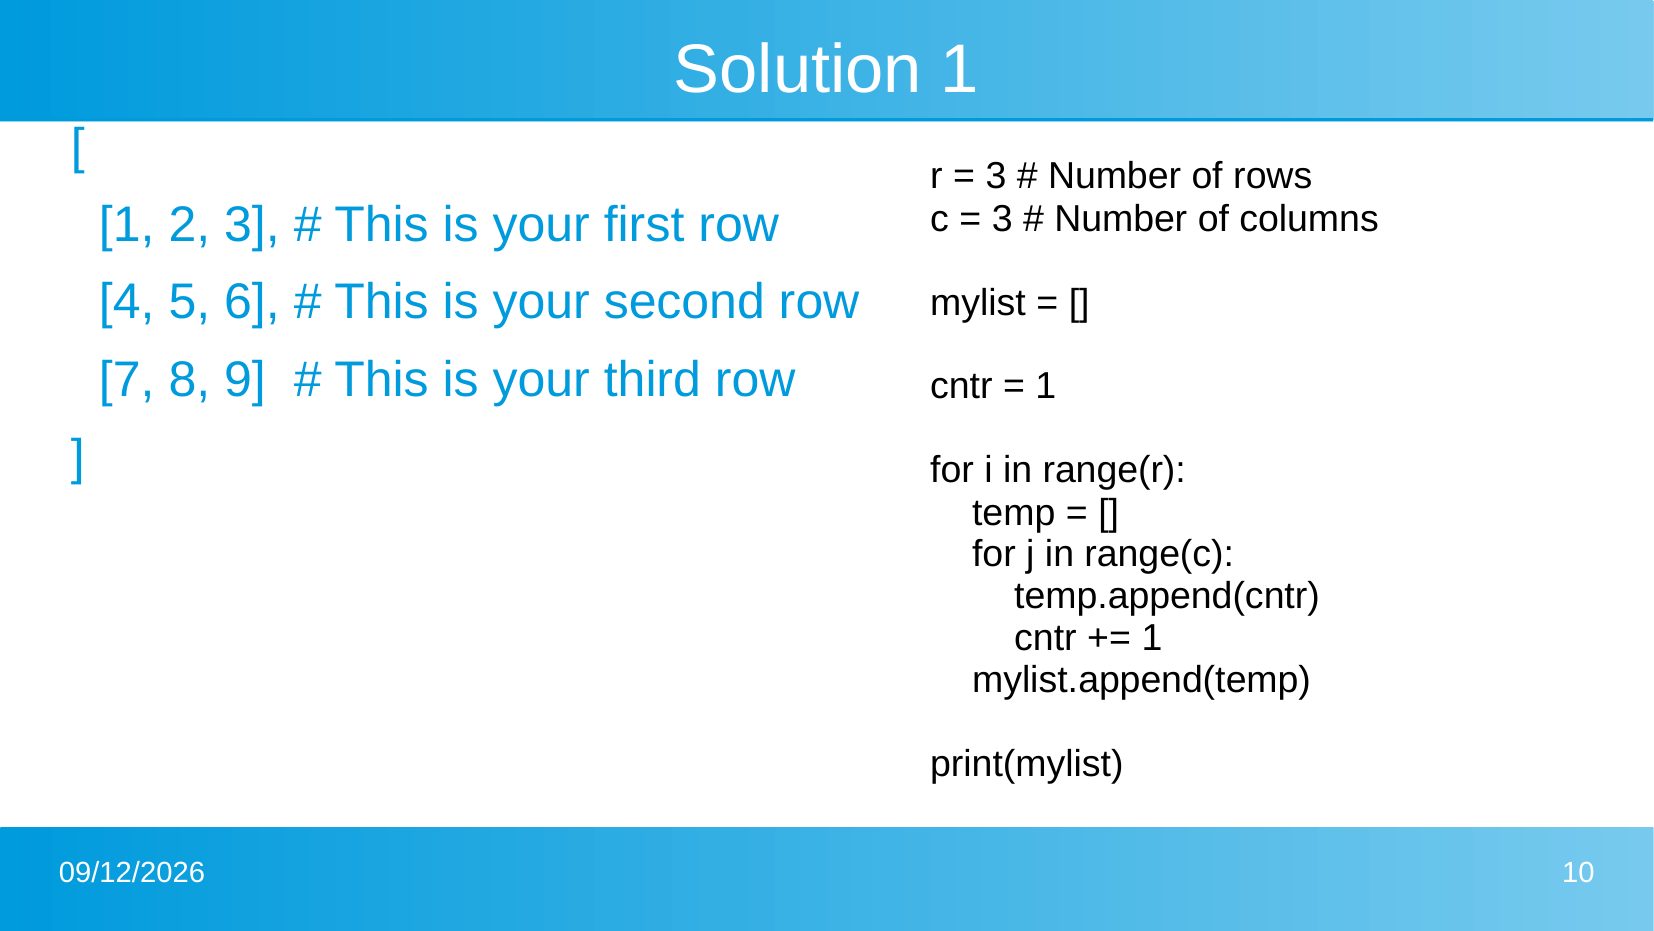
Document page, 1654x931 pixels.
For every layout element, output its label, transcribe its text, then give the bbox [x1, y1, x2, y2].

title Solution 1 [59, 29, 1595, 108]
list [ [1, 2, 3], # This is your first row [4, 5, 6], # This is your second row [7, 8, 9] # This is your third row ] [0, 118, 886, 709]
text_box r = 3 # Number of rows c = 3 # Number of columns mylist = [] cntr = 1 for i in range(r): temp = [] for j in range(c): temp.append(cntr) cntr += 1 mylist.append(temp) print(mylist) [915, 147, 1536, 793]
